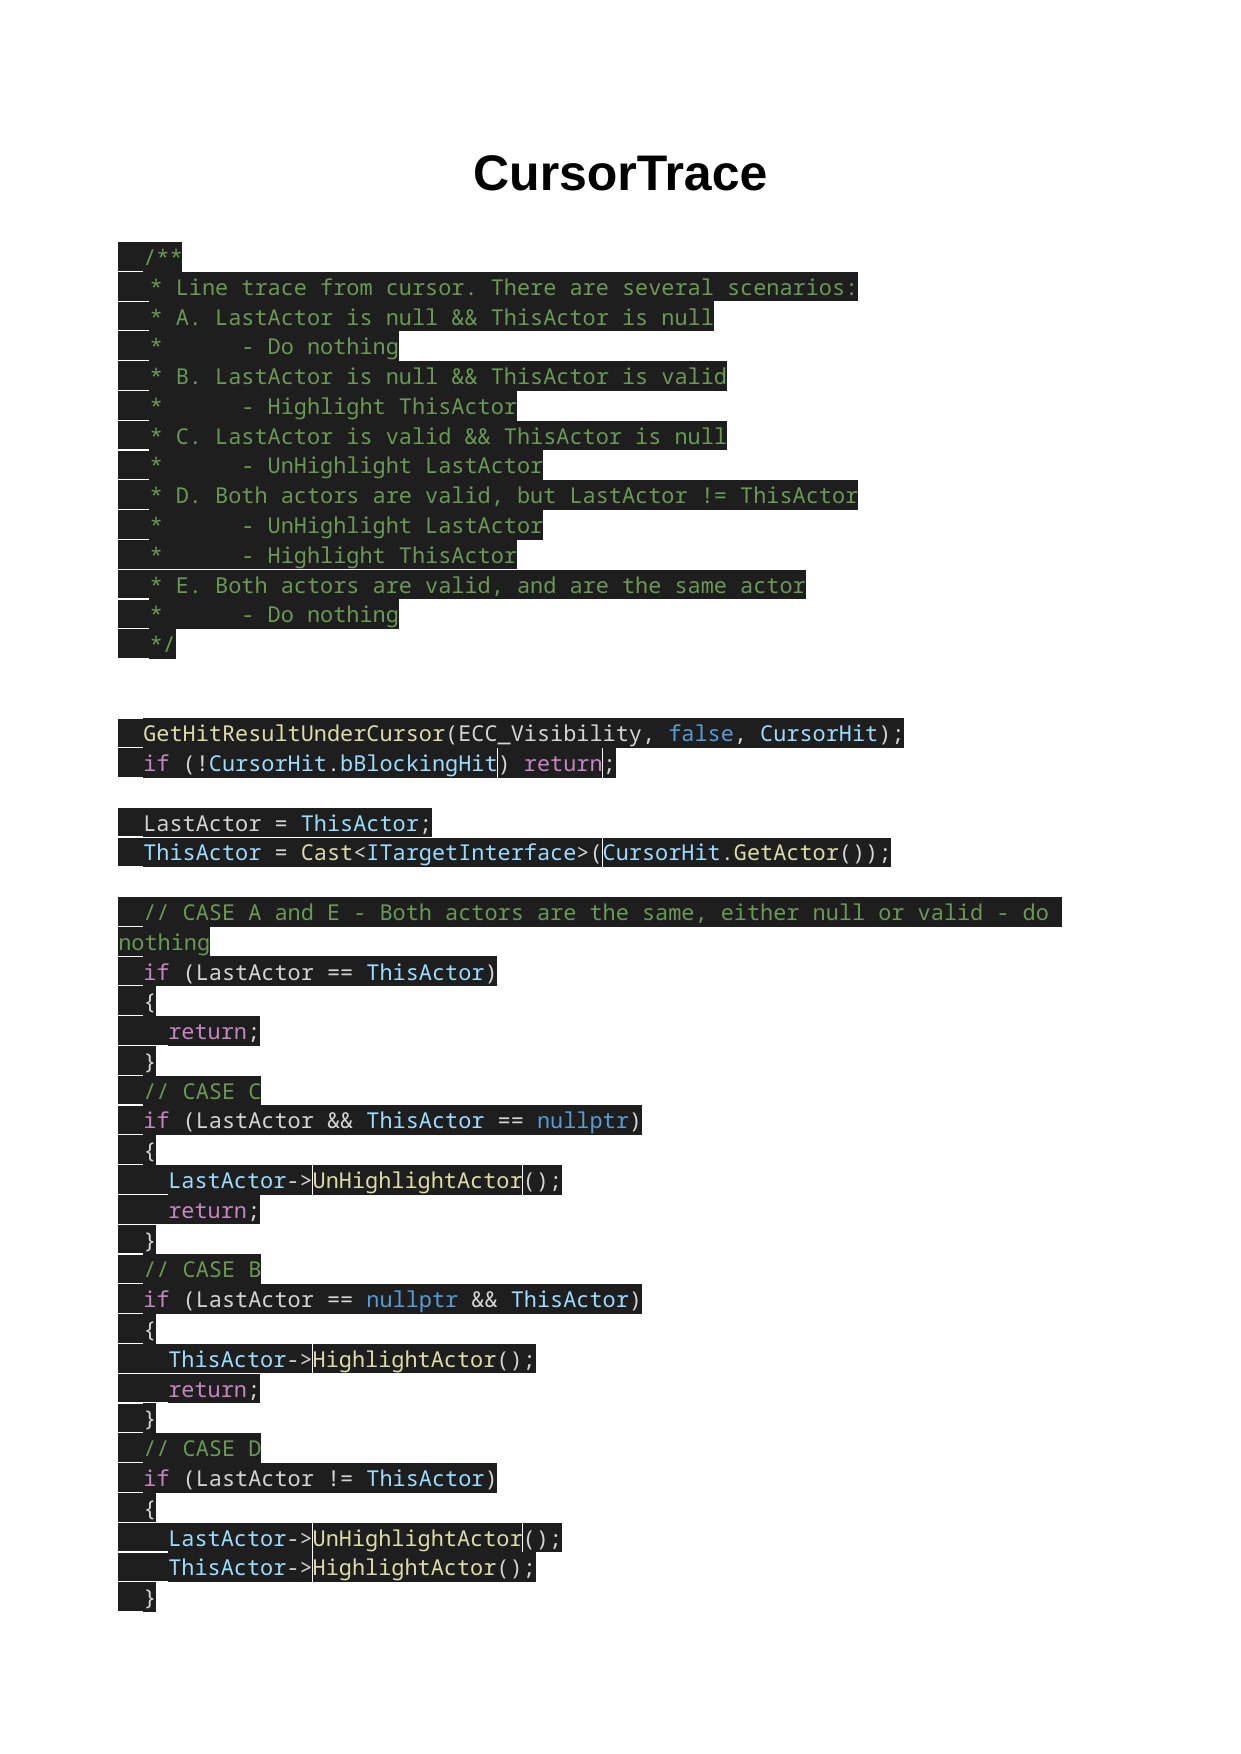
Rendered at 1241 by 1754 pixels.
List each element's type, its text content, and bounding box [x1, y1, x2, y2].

text * E. Both actors are valid, and are the same actor [118, 569, 1122, 599]
text return; [118, 1373, 1122, 1403]
text if (LastActor != ThisActor) [118, 1463, 1122, 1493]
text * - Highlight ThisActor [118, 540, 1122, 569]
text * D. Both actors are valid, but LastActor != ThisActor [118, 480, 1122, 510]
text * - Do nothing [118, 331, 1122, 361]
text ThisActor = Cast<ITargetInterface>(CursorHit.GetActor()); [118, 837, 1122, 867]
text // CASE C [118, 1076, 1122, 1105]
text { [118, 986, 1122, 1016]
text LastActor->UnHighlightActor(); [118, 1522, 1122, 1552]
text LastActor = ThisActor; [118, 808, 1122, 837]
text if (LastActor == nullptr && ThisActor) [118, 1284, 1122, 1314]
text return; [118, 1016, 1122, 1046]
text * - UnHighlight LastActor [118, 510, 1122, 540]
text ThisActor->HighlightActor(); [118, 1552, 1122, 1582]
text * - UnHighlight LastActor [118, 450, 1122, 480]
text * - Highlight ThisActor [118, 391, 1122, 421]
text if (LastActor && ThisActor == nullptr) [118, 1105, 1122, 1135]
text * Line trace from cursor. There are several scenarios: [118, 272, 1122, 301]
text // CASE D [118, 1433, 1122, 1463]
text } [118, 1224, 1122, 1254]
text // CASE B [118, 1254, 1122, 1284]
text LastActor->UnHighlightActor(); [118, 1165, 1122, 1195]
text if (!CursorHit.bBlockingHit) return; [118, 748, 1122, 778]
text } [118, 1046, 1122, 1076]
text { [118, 1135, 1122, 1165]
text } [118, 1403, 1122, 1433]
text { [118, 1314, 1122, 1344]
text } [118, 1582, 1122, 1612]
text /** [118, 242, 1122, 272]
text if (LastActor == ThisActor) [118, 956, 1122, 986]
text return; [118, 1195, 1122, 1224]
text */ [118, 629, 1122, 659]
subtitle CursorTrace [118, 143, 1122, 201]
text * B. LastActor is null && ThisActor is valid [118, 361, 1122, 391]
text * - Do nothing [118, 599, 1122, 629]
text * C. LastActor is valid && ThisActor is null [118, 421, 1122, 450]
text * A. LastActor is null && ThisActor is null [118, 301, 1122, 331]
text GetHitResultUnderCursor(ECC_Visibility, false, CursorHit); [118, 718, 1122, 748]
text ThisActor->HighlightActor(); [118, 1344, 1122, 1373]
text // CASE A and E - Both actors are the same, either null or valid - do nothing [118, 897, 1122, 956]
text { [118, 1493, 1122, 1522]
